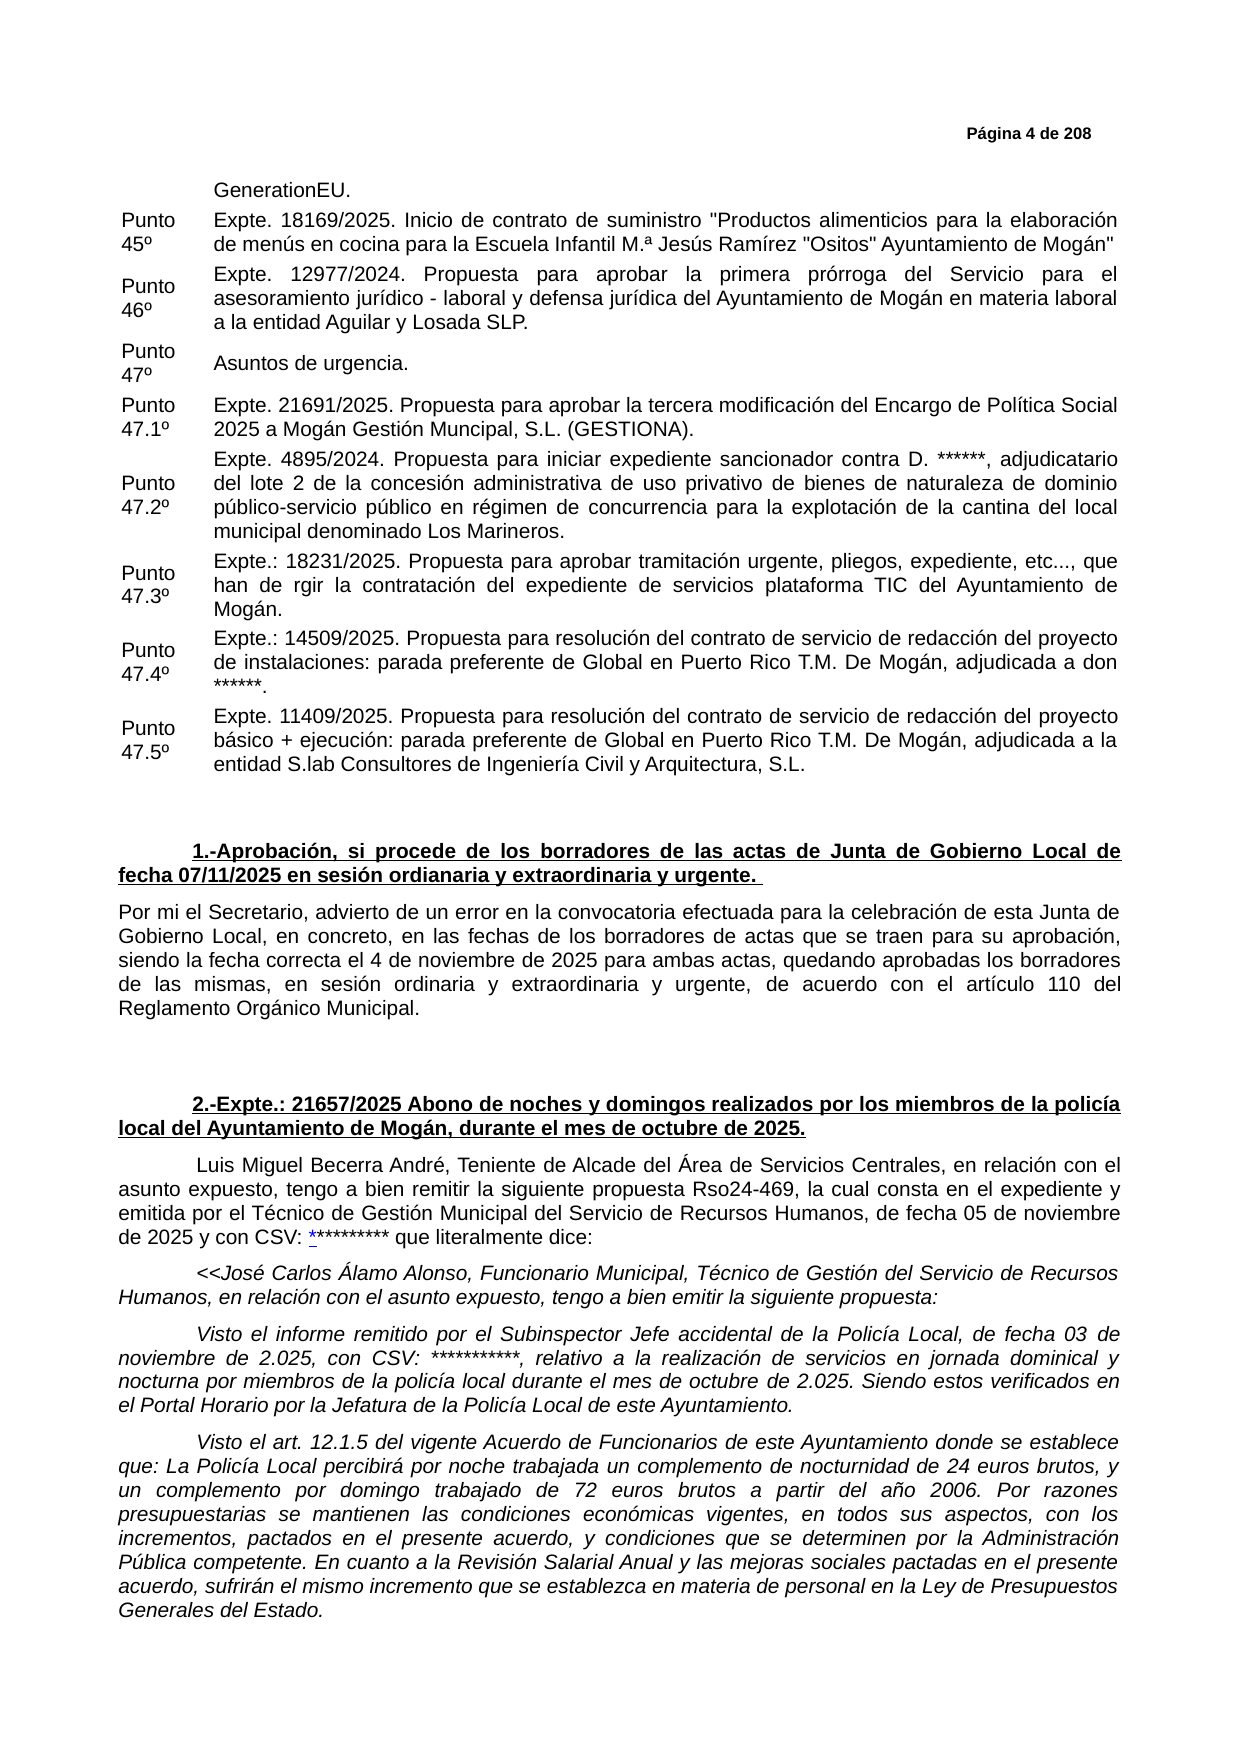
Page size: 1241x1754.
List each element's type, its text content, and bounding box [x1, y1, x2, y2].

text 2.-Expte.: 21657/2025 Abono de noches y domingos realizados por los miembros de la policía local del Ayuntamiento de Mogán, durante el mes de octubre de 2025. [118, 1092, 1122, 1140]
table_cell [118, 175, 210, 205]
table_cell Punto 46º [118, 259, 210, 336]
table_cell Punto 45º [118, 205, 210, 259]
table_cell Punto 47.1º [118, 390, 210, 444]
table_cell Expte. 11409/2025. Propuesta para resolución del contrato de servicio de redacción del proyecto básico + ejecución: parada preferente de Global en Puerto Rico T.M. De Mogán, adjudicada a la entidad S.lab Consultores de Ingeniería Civil y Arquitectura, S.L. [210, 701, 1122, 779]
table_cell Expte. 21691/2025. Propuesta para aprobar la tercera modificación del Encargo de Política Social 2025 a Mogán Gestión Muncipal, S.L. (GESTIONA). [210, 390, 1122, 444]
text Visto el art. 12.1.5 del vigente Acuerdo de Funcionarios de este Ayuntamiento donde se establece que: La Policía Local percibirá por noche trabajada un complemento de nocturnidad de 24 euros brutos, y un complemento por domingo trabajado de 72 euros brutos a partir del año 2006. Por razones presupuestarias se mantienen las condiciones económicas vigentes, en todos sus aspectos, con los incrementos, pactados en el presente acuerdo, y condiciones que se determinen por la Administración Pública competente. En cuanto a la Revisión Salarial Anual y las mejoras sociales pactadas en el presente acuerdo, sufrirán el mismo incremento que se establezca en materia de personal en la Ley de Presupuestos Generales del Estado. [118, 1430, 1122, 1621]
table_cell Expte.: 14509/2025. Propuesta para resolución del contrato de servicio de redacción del proyecto de instalaciones: parada preferente de Global en Puerto Rico T.M. De Mogán, adjudicada a don ******. [210, 623, 1122, 701]
table_cell Punto 47.2º [118, 444, 210, 546]
text Visto el informe remitido por el Subinspector Jefe accidental de la Policía Local, de fecha 03 de noviembre de 2.025, con CSV: ***********, relativo a la realización de servicios en jornada dominical y nocturna por miembros de la policía local durante el mes de octubre de 2.025. Siendo estos verificados en el Portal Horario por la Jefatura de la Policía Local de este Ayuntamiento. [118, 1321, 1122, 1417]
table_cell Expte.: 18231/2025. Propuesta para aprobar tramitación urgente, pliegos, expediente, etc..., que han de rgir la contratación del expediente de servicios plataforma TIC del Ayuntamiento de Mogán. [210, 546, 1122, 623]
table_cell Expte. 4895/2024. Propuesta para iniciar expediente sancionador contra D. ******, adjudicatario del lote 2 de la concesión administrativa de uso privativo de bienes de naturaleza de dominio público-servicio público en régimen de concurrencia para la explotación de la cantina del local municipal denominado Los Marineros. [210, 444, 1122, 546]
table_cell Punto 47º [118, 336, 210, 390]
text <<José Carlos Álamo Alonso, Funcionario Municipal, Técnico de Gestión del Servicio de Recursos Humanos, en relación con el asunto expuesto, tengo a bien emitir la siguiente propuesta: [118, 1261, 1122, 1309]
table_cell Punto 47.4º [118, 623, 210, 701]
text 1.-Aprobación, si procede de los borradores de las actas de Junta de Gobierno Local de fecha 07/11/2025 en sesión ordianaria y extraordinaria y urgente. [118, 839, 1122, 887]
table_cell Asuntos de urgencia. [210, 336, 1122, 390]
table_cell GenerationEU. [210, 175, 1122, 205]
table_cell Punto 47.3º [118, 546, 210, 623]
table_cell Expte. 12977/2024. Propuesta para aprobar la primera prórroga del Servicio para el asesoramiento jurídico - laboral y defensa jurídica del Ayuntamiento de Mogán en materia laboral a la entidad Aguilar y Losada SLP. [210, 259, 1122, 336]
table_cell Expte. 18169/2025. Inicio de contrato de suministro "Productos alimenticios para la elaboración de menús en cocina para la Escuela Infantil M.ª Jesús Ramírez "Ositos" Ayuntamiento de Mogán" [210, 205, 1122, 259]
table_cell Punto 47.5º [118, 701, 210, 779]
text Por mi el Secretario, advierto de un error en la convocatoria efectuada para la celebración de esta Junta de Gobierno Local, en concreto, en las fechas de los borradores de actas que se traen para su aprobación, siendo la fecha correcta el 4 de noviembre de 2025 para ambas actas, quedando aprobadas los borradores de las mismas, en sesión ordinaria y extraordinaria y urgente, de acuerdo con el artículo 110 del Reglamento Orgánico Municipal. [118, 899, 1122, 1019]
text Luis Miguel Becerra André, Teniente de Alcade del Área de Servicios Centrales, en relación con el asunto expuesto, tengo a bien remitir la siguiente propuesta Rso24-469, la cual consta en el expediente y emitida por el Técnico de Gestión Municipal del Servicio de Recursos Humanos, de fecha 05 de noviembre de 2025 y con CSV: ********** que literalmente dice: [118, 1153, 1122, 1248]
